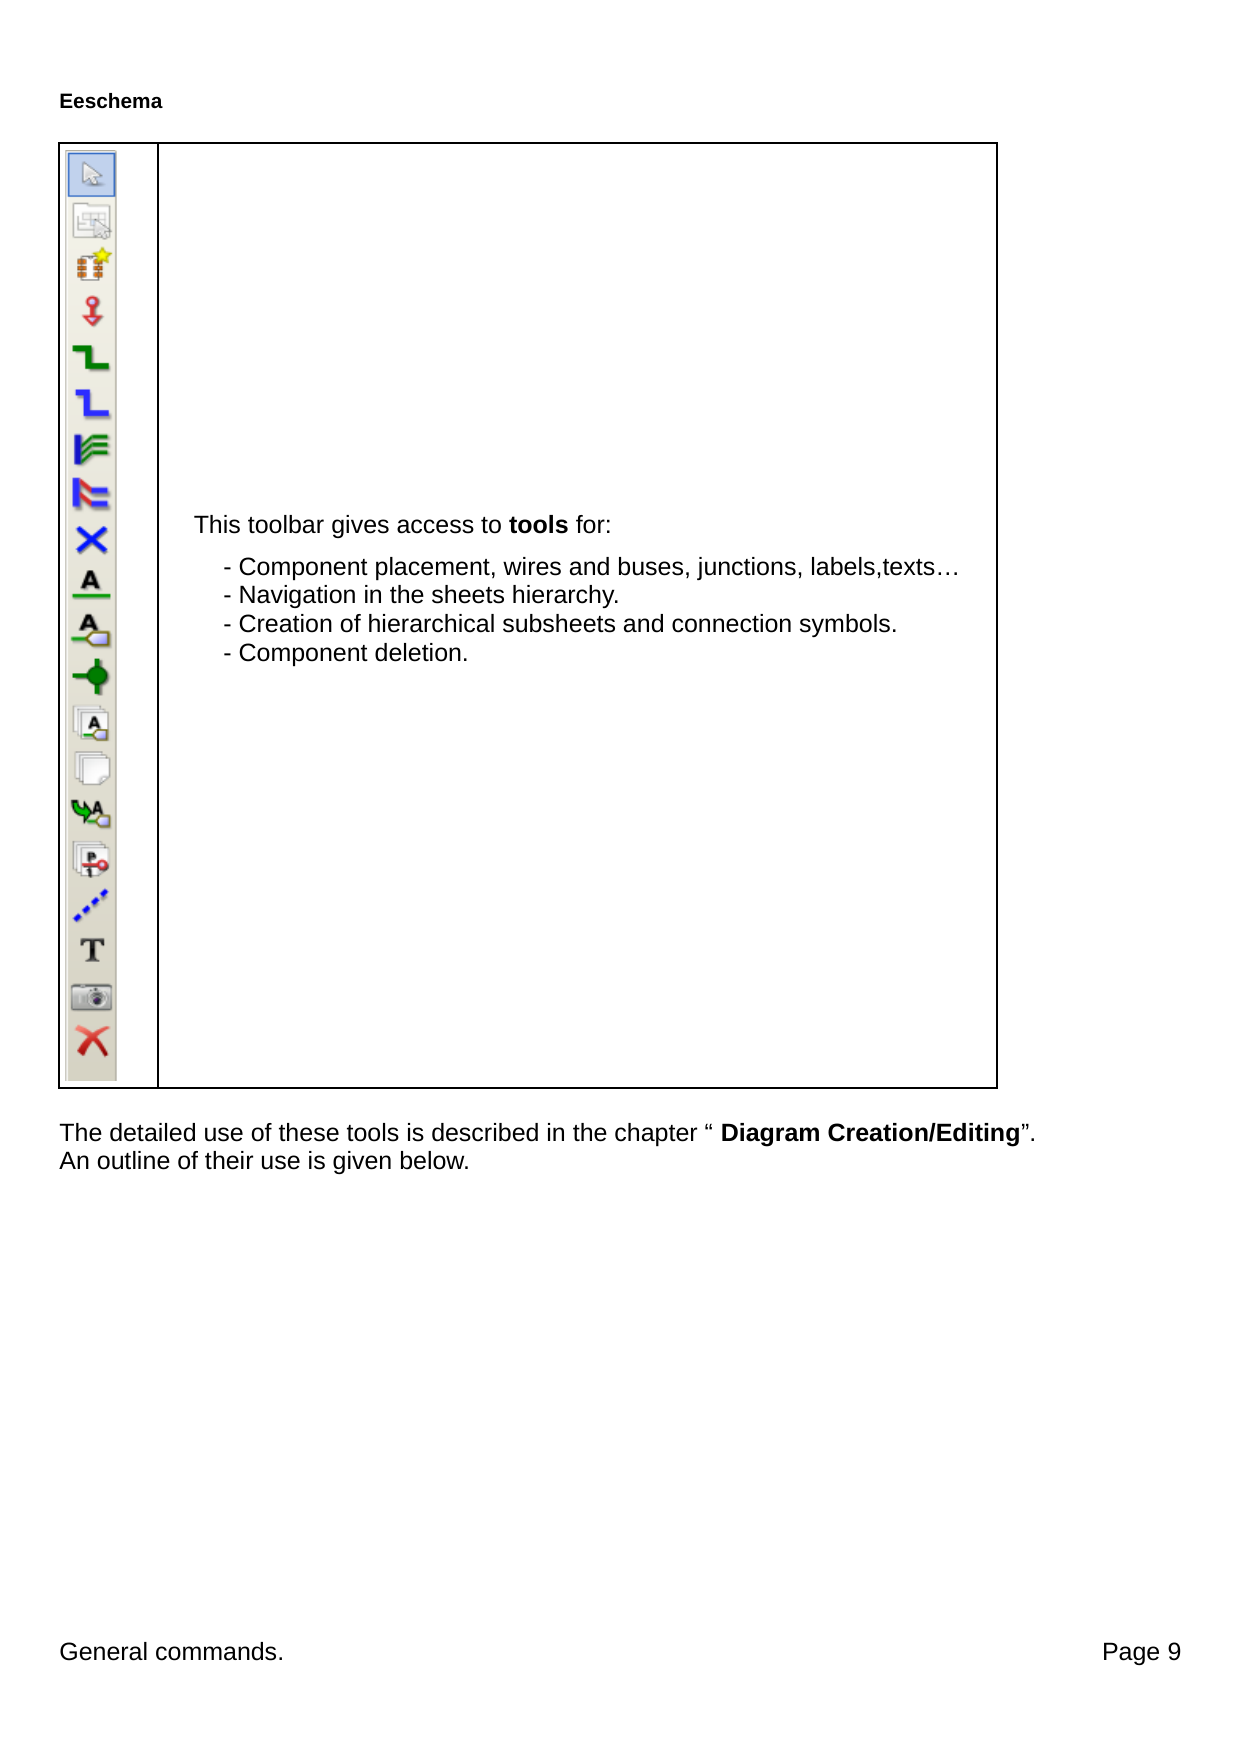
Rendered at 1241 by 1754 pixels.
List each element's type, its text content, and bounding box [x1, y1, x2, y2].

text An outline of their use is given below. [59, 1146, 1181, 1175]
table_header This toolbar gives access to tools for: - Component placement, wires and buses, junctions, labels,texts… - Navigation in the sheets hierarchy. - Creation of hierarchical subsheets and connection symbols. - Component deletion. [159, 144, 996, 1087]
picture [65, 150, 117, 1081]
table_header [60, 144, 157, 1087]
text The detailed use of these tools is described in the chapter “ Diagram Creation/Editing”. [59, 1117, 1181, 1146]
